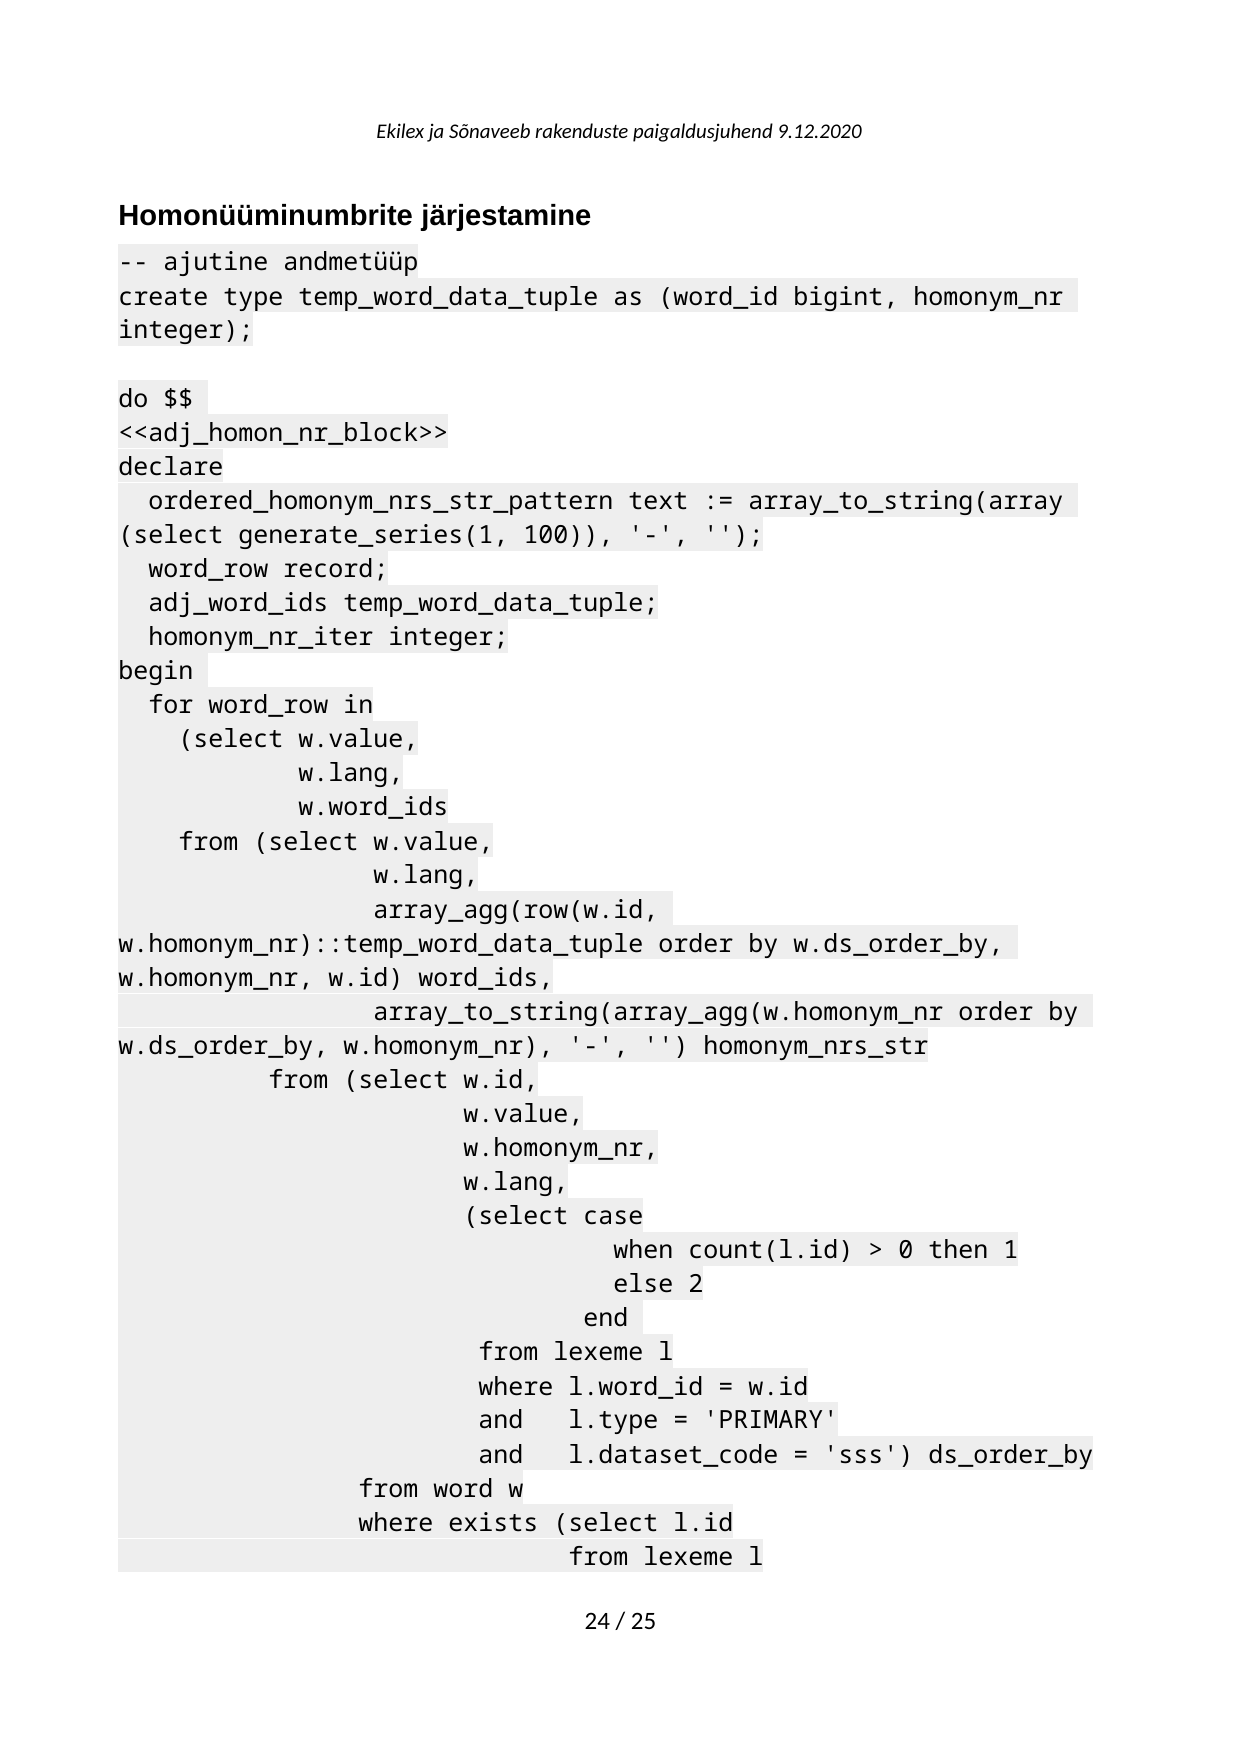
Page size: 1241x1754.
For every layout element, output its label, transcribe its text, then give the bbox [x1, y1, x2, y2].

text from (select w.id, [118, 1062, 1122, 1096]
text from word w [118, 1470, 1122, 1504]
text and l.dataset_code = 'sss') ds_order_by [118, 1436, 1122, 1470]
text -- ajutine andmetüüp [118, 244, 1122, 278]
text w.value, [118, 1096, 1122, 1130]
text from lexeme l [118, 1334, 1122, 1368]
subtitle Homonüüminumbrite järjestamine [118, 198, 1122, 232]
text array_agg(row(w.id, w.homonym_nr)::temp_word_data_tuple order by w.ds_order_by, w.homonym_nr, w.id) word_ids, [118, 891, 1122, 993]
text create type temp_word_data_tuple as (word_id bigint, homonym_nr integer); [118, 278, 1122, 346]
text and l.type = 'PRIMARY' [118, 1402, 1122, 1436]
text declare [118, 448, 1122, 482]
text end [118, 1300, 1122, 1334]
text <<adj_homon_nr_block>> [118, 414, 1122, 448]
text else 2 [118, 1266, 1122, 1300]
text homonym_nr_iter integer; [118, 619, 1122, 653]
text w.homonym_nr, [118, 1130, 1122, 1164]
text w.lang, [118, 755, 1122, 789]
text when count(l.id) > 0 then 1 [118, 1232, 1122, 1266]
text where l.word_id = w.id [118, 1368, 1122, 1402]
text adj_word_ids temp_word_data_tuple; [118, 585, 1122, 619]
text from (select w.value, [118, 823, 1122, 857]
text do $$ [118, 380, 1122, 414]
text ordered_homonym_nrs_str_pattern text := array_to_string(array (select generate_series(1, 100)), '-', ''); [118, 482, 1122, 551]
text array_to_string(array_agg(w.homonym_nr order by w.ds_order_by, w.homonym_nr), '-', '') homonym_nrs_str [118, 993, 1122, 1062]
text begin [118, 653, 1122, 687]
text word_row record; [118, 551, 1122, 585]
text for word_row in [118, 687, 1122, 721]
text w.lang, [118, 1164, 1122, 1198]
text w.lang, [118, 857, 1122, 891]
text where exists (select l.id [118, 1504, 1122, 1538]
text w.word_ids [118, 789, 1122, 823]
text from lexeme l [118, 1538, 1122, 1572]
text (select w.value, [118, 721, 1122, 755]
text (select case [118, 1198, 1122, 1232]
